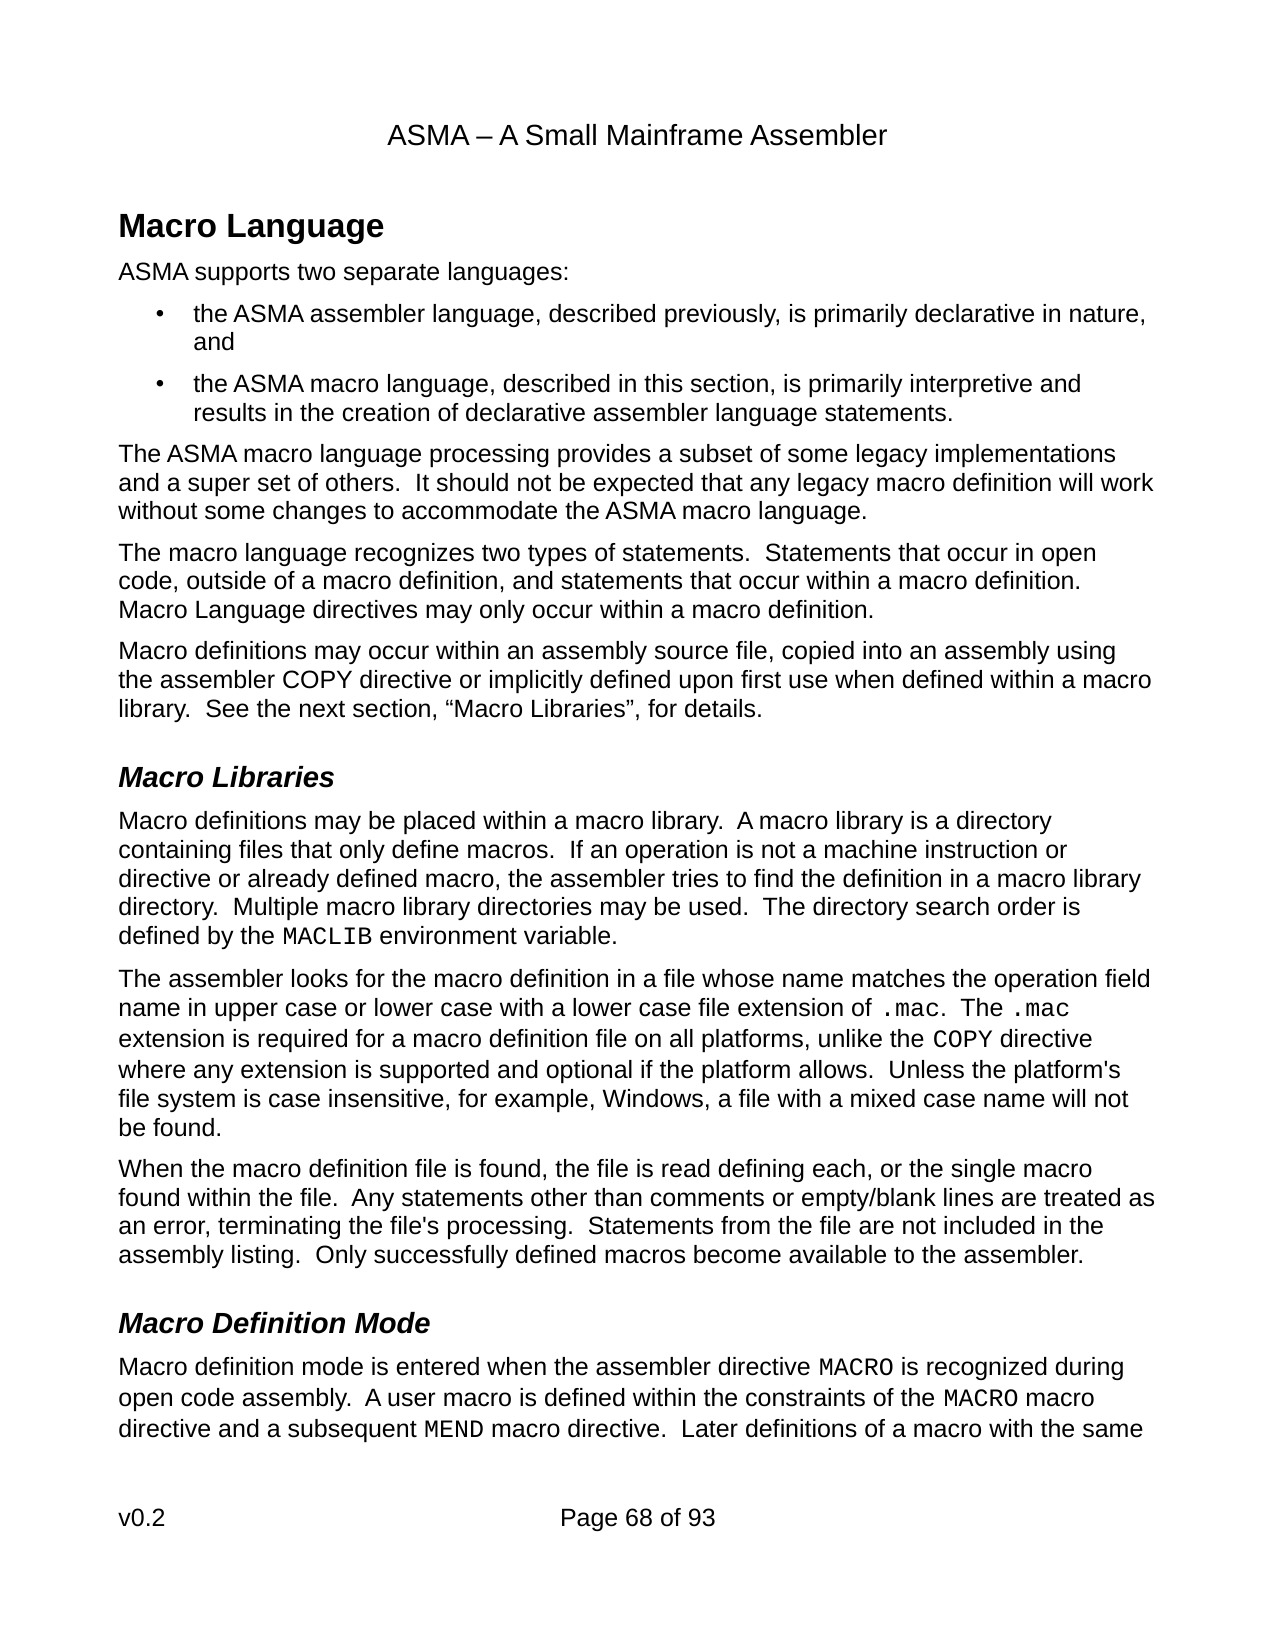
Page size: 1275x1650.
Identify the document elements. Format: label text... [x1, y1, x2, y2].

text Macro definition mode is entered when the assembler directive MACRO is recognized during open code assembly. A user macro is defined within the constraints of the MACRO macro directive and a subsequent MEND macro directive. Later definitions of a macro with the same [118, 1352, 1157, 1445]
subtitle Macro Language [118, 206, 1157, 245]
list the ASMA assembler language, described previously, is primarily declarative in nature, and [156, 298, 1157, 356]
text Macro definitions may be placed within a macro library. A macro library is a directory containing files that only define macros. If an operation is not a machine instruction or directive or already defined macro, the assembler tries to find the definition in a macro library directory. Multiple macro library directories may be used. The directory search order is defined by the MACLIB environment variable. [118, 806, 1157, 952]
subtitle Macro Libraries [118, 760, 1157, 793]
text ASMA supports two separate languages: [118, 257, 1157, 286]
text The ASMA macro language processing provides a subset of some legacy implementations and a super set of others. It should not be expected that any legacy macro definition will work without some changes to accommodate the ASMA macro language. [118, 439, 1157, 525]
text When the macro definition file is found, the file is read defining each, or the single macro found within the file. Any statements other than comments or empty/blank lines are treated as an error, terminating the file's processing. Statements from the file are not included in the assembly listing. Only successfully defined macros become available to the assembler. [118, 1154, 1157, 1269]
subtitle Macro Definition Mode [118, 1306, 1157, 1340]
text Macro definitions may occur within an assembly source file, copied into an assembly using the assembler COPY directive or implicitly defined upon first use when defined within a macro library. See the next section, “Macro Libraries”, for details. [118, 636, 1157, 722]
list the ASMA macro language, described in this section, is primarily interpretive and results in the creation of declarative assembler language statements. [156, 369, 1157, 426]
text The macro language recognizes two types of statements. Statements that occur in open code, outside of a macro definition, and statements that occur within a macro definition. Macro Language directives may only occur within a macro definition. [118, 537, 1157, 624]
text The assembler looks for the macro definition in a file whose name matches the operation field name in upper case or lower case with a lower case file extension of .mac. The .mac extension is required for a macro definition file on all platforms, unlike the COPY directive where any extension is supported and optional if the platform allows. Unless the platform's file system is case insensitive, for example, Windows, a file with a mixed case name will not be found. [118, 964, 1157, 1141]
